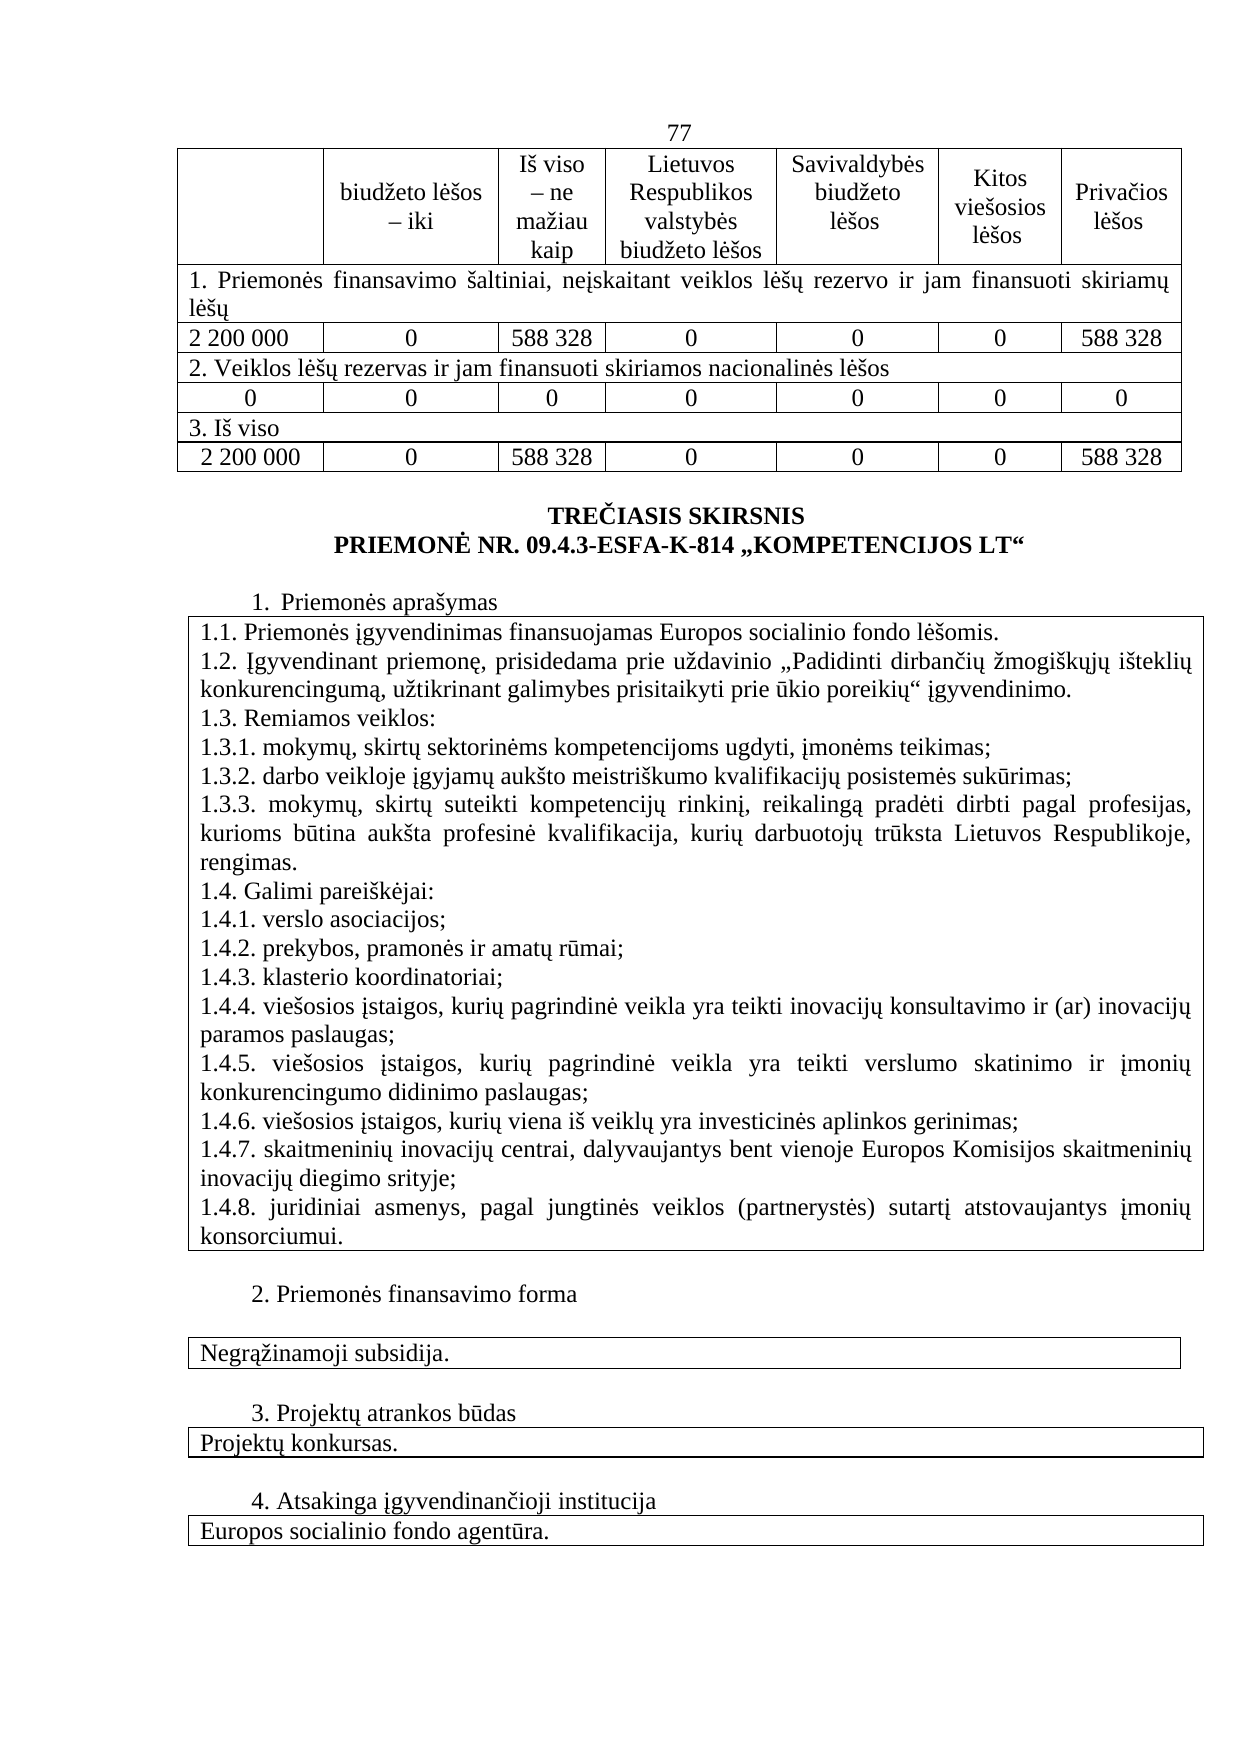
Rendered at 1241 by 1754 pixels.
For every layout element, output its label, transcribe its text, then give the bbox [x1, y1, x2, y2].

table_cell 0 [777, 323, 938, 352]
table_cell 2. Veiklos lėšų rezervas ir jam finansuoti skiriamos nacionalinės lėšos [178, 353, 1181, 382]
table_cell 0 [606, 443, 776, 471]
table_cell Lietuvos Respublikos valstybės biudžeto lėšos [606, 149, 776, 264]
text TREČIASIS SKIRSNIS [177, 501, 1181, 530]
table_cell 0 [939, 383, 1061, 412]
table_cell Savivaldybės biudžeto lėšos [777, 149, 938, 264]
text PRIEMONĖ NR. 09.4.3-ESFA-K-814 „KOMPETENCIJOS lt“ [177, 530, 1181, 558]
table_header Europos socialinio fondo agentūra. [189, 1516, 1203, 1545]
table_cell 0 [777, 383, 938, 412]
table_cell 588 328 [1062, 443, 1181, 471]
text 3. Projektų atrankos būdas [177, 1398, 1181, 1427]
text 1. Priemonės aprašymas [177, 587, 1181, 616]
text 4. Atsakinga įgyvendinančioji institucija [177, 1486, 1181, 1515]
table_cell 1.2. Įgyvendinant priemonę, prisidedama prie uždavinio „Padidinti dirbančių žmogiškųjų išteklių konkurencingumą, užtikrinant galimybes prisitaikyti prie ūkio poreikių“ įgyvendinimo. [189, 646, 1203, 703]
table_header 1.1. Priemonės įgyvendinimas finansuojamas Europos socialinio fondo lėšomis. [189, 617, 1203, 646]
table_header Negrąžinamoji subsidija. [189, 1338, 1180, 1368]
table_cell 0 [939, 443, 1061, 471]
table_cell 1.3. Remiamos veiklos: 1.3.1. mokymų, skirtų sektorinėms kompetencijoms ugdyti, įmonėms teikimas; 1.3.2. darbo veikloje įgyjamų aukšto meistriškumo kvalifikacijų posistemės sukūrimas; 1.3.3. mokymų, skirtų suteikti kompetencijų rinkinį, reikalingą pradėti dirbti pagal profesijas, kurioms būtina aukšta profesinė kvalifikacija, kurių darbuotojų trūksta Lietuvos Respublikoje, rengimas. [189, 703, 1203, 876]
table_cell 0 [777, 443, 938, 471]
table_cell 0 [606, 323, 776, 352]
table_cell biudžeto lėšos – iki [324, 149, 498, 264]
table_cell [178, 149, 323, 264]
table_cell Iš viso – ne mažiau kaip [499, 149, 605, 264]
table_cell 1. Priemonės finansavimo šaltiniai, neįskaitant veiklos lėšų rezervo ir jam finansuoti skiriamų lėšų [178, 265, 1181, 322]
table_cell 0 [939, 323, 1061, 352]
table_cell Privačios lėšos [1062, 149, 1181, 264]
table_cell 0 [324, 323, 498, 352]
table_cell 0 [1062, 383, 1181, 412]
table_cell 2 200 000 [178, 443, 323, 471]
table_cell 0 [178, 383, 323, 412]
table_cell 588 328 [499, 323, 605, 352]
table_cell 0 [324, 443, 498, 471]
table_cell 1.4. Galimi pareiškėjai: 1.4.1. verslo asociacijos; 1.4.2. prekybos, pramonės ir amatų rūmai; 1.4.3. klasterio koordinatoriai; 1.4.4. viešosios įstaigos, kurių pagrindinė veikla yra teikti inovacijų konsultavimo ir (ar) inovacijų paramos paslaugas; 1.4.5. viešosios įstaigos, kurių pagrindinė veikla yra teikti verslumo skatinimo ir įmonių konkurencingumo didinimo paslaugas; 1.4.6. viešosios įstaigos, kurių viena iš veiklų yra investicinės aplinkos gerinimas; 1.4.7. skaitmeninių inovacijų centrai, dalyvaujantys bent vienoje Europos Komisijos skaitmeninių inovacijų diegimo srityje; 1.4.8. juridiniai asmenys, pagal jungtinės veiklos (partnerystės) sutartį atstovaujantys įmonių konsorciumui. [189, 876, 1203, 1249]
table_cell 588 328 [1062, 323, 1181, 352]
table_cell 0 [606, 383, 776, 412]
table_header Projektų konkursas. [189, 1428, 1203, 1456]
table_cell 3. Iš viso [178, 413, 1181, 441]
table_cell Kitos viešosios lėšos [939, 149, 1061, 264]
table_cell 2 200 000 [178, 323, 323, 352]
table_cell 588 328 [499, 443, 605, 471]
text 2. Priemonės finansavimo forma [177, 1279, 1181, 1308]
table_cell 0 [499, 383, 605, 412]
table_cell 0 [324, 383, 498, 412]
